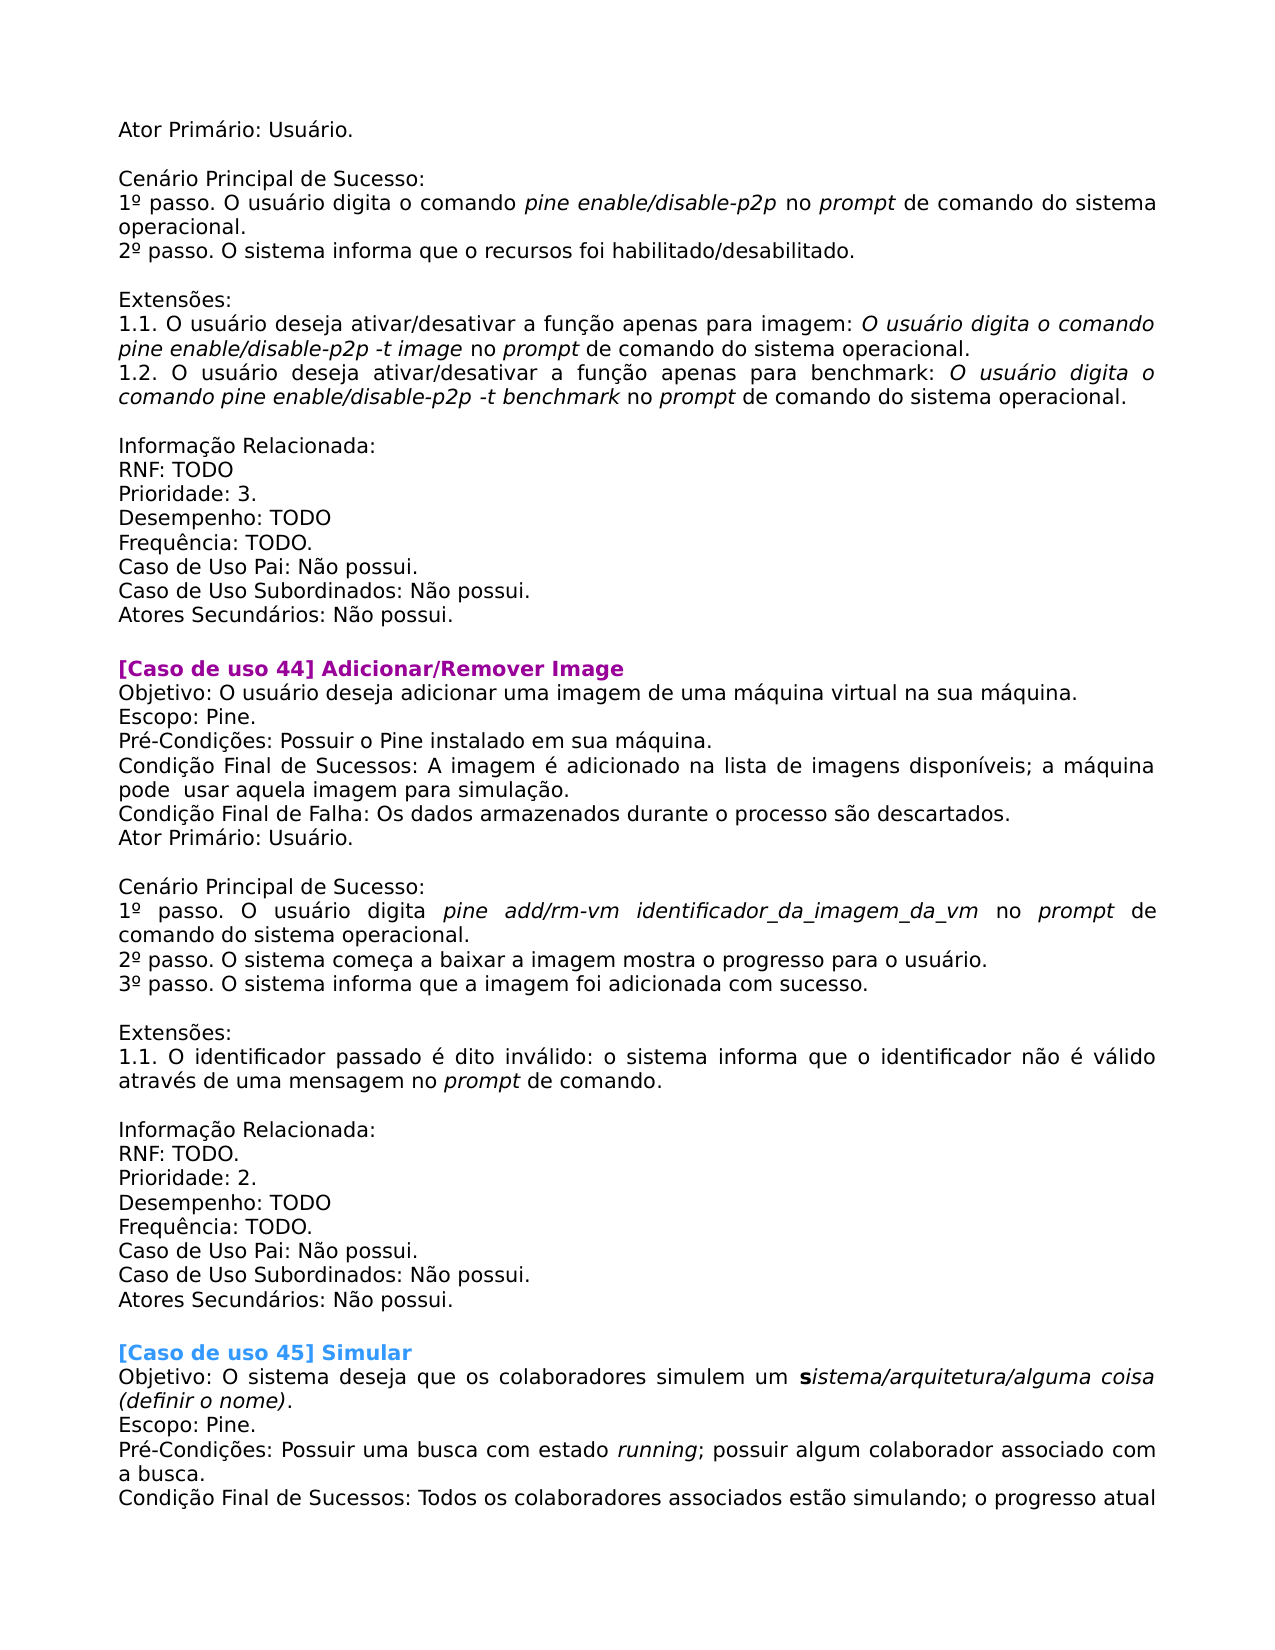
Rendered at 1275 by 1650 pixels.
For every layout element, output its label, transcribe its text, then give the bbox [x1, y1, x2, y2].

text Cenário Principal de Sucesso: [118, 167, 1157, 191]
text Informação Relacionada: [118, 434, 1157, 458]
text Escopo: Pine. [118, 705, 1157, 729]
text Ator Primário: Usuário. [118, 826, 1157, 851]
text Escopo: Pine. [118, 1413, 1157, 1438]
text Desempenho: TODO [118, 1191, 1157, 1215]
text 1.2. O usuário deseja ativar/desativar a função apenas para benchmark: O usuário digita o comando pine enable/disable-p2p -t benchmark no prompt de comando do sistema operacional. [118, 361, 1157, 409]
text Caso de Uso Subordinados: Não possui. [118, 579, 1157, 603]
text Desempenho: TODO [118, 506, 1157, 531]
text Atores Secundários: Não possui. [118, 1288, 1157, 1312]
text Informação Relacionada: [118, 1118, 1157, 1142]
text 1º passo. O usuário digita pine add/rm-vm identificador_da_imagem_da_vm no prompt de comando do sistema operacional. [118, 899, 1157, 948]
text RNF: TODO [118, 458, 1157, 482]
text Extensões: [118, 1021, 1157, 1045]
text Condição Final de Falha: Os dados armazenados durante o processo são descartados. [118, 802, 1157, 826]
text Ator Primário: Usuário. [118, 118, 1157, 142]
text Extensões: [118, 288, 1157, 312]
text [Caso de uso 44] Adicionar/Remover Image [118, 657, 1157, 681]
text Caso de Uso Subordinados: Não possui. [118, 1263, 1157, 1288]
text Condição Final de Sucessos: Todos os colaboradores associados estão simulando; o progresso atual [118, 1486, 1157, 1511]
text Pré-Condições: Possuir o Pine instalado em sua máquina. [118, 729, 1157, 754]
text 1º passo. O usuário digita o comando pine enable/disable-p2p no prompt de comando do sistema operacional. [118, 191, 1157, 239]
text Condição Final de Sucessos: A imagem é adicionado na lista de imagens disponíveis; a máquina pode usar aquela imagem para simulação. [118, 754, 1157, 802]
text Objetivo: O usuário deseja adicionar uma imagem de uma máquina virtual na sua máquina. [118, 681, 1157, 705]
text 3º passo. O sistema informa que a imagem foi adicionada com sucesso. [118, 972, 1157, 996]
text Pré-Condições: Possuir uma busca com estado running; possuir algum colaborador associado com a busca. [118, 1438, 1157, 1486]
text Frequência: TODO. [118, 531, 1157, 555]
text Frequência: TODO. [118, 1215, 1157, 1239]
text Objetivo: O sistema deseja que os colaboradores simulem um sistema/arquitetura/alguma coisa (definir o nome). [118, 1365, 1157, 1413]
text RNF: TODO. [118, 1142, 1157, 1166]
text Caso de Uso Pai: Não possui. [118, 1239, 1157, 1263]
text 2º passo. O sistema começa a baixar a imagem mostra o progresso para o usuário. [118, 948, 1157, 972]
text Caso de Uso Pai: Não possui. [118, 555, 1157, 579]
text Prioridade: 2. [118, 1166, 1157, 1191]
text Cenário Principal de Sucesso: [118, 875, 1157, 899]
text [Caso de uso 45] Simular [118, 1341, 1157, 1365]
text Atores Secundários: Não possui. [118, 603, 1157, 628]
text Prioridade: 3. [118, 482, 1157, 506]
text 1.1. O identificador passado é dito inválido: o sistema informa que o identificador não é válido através de uma mensagem no prompt de comando. [118, 1045, 1157, 1093]
text 2º passo. O sistema informa que o recursos foi habilitado/desabilitado. [118, 239, 1157, 264]
text 1.1. O usuário deseja ativar/desativar a função apenas para imagem: O usuário digita o comando pine enable/disable-p2p -t image no prompt de comando do sistema operacional. [118, 312, 1157, 361]
